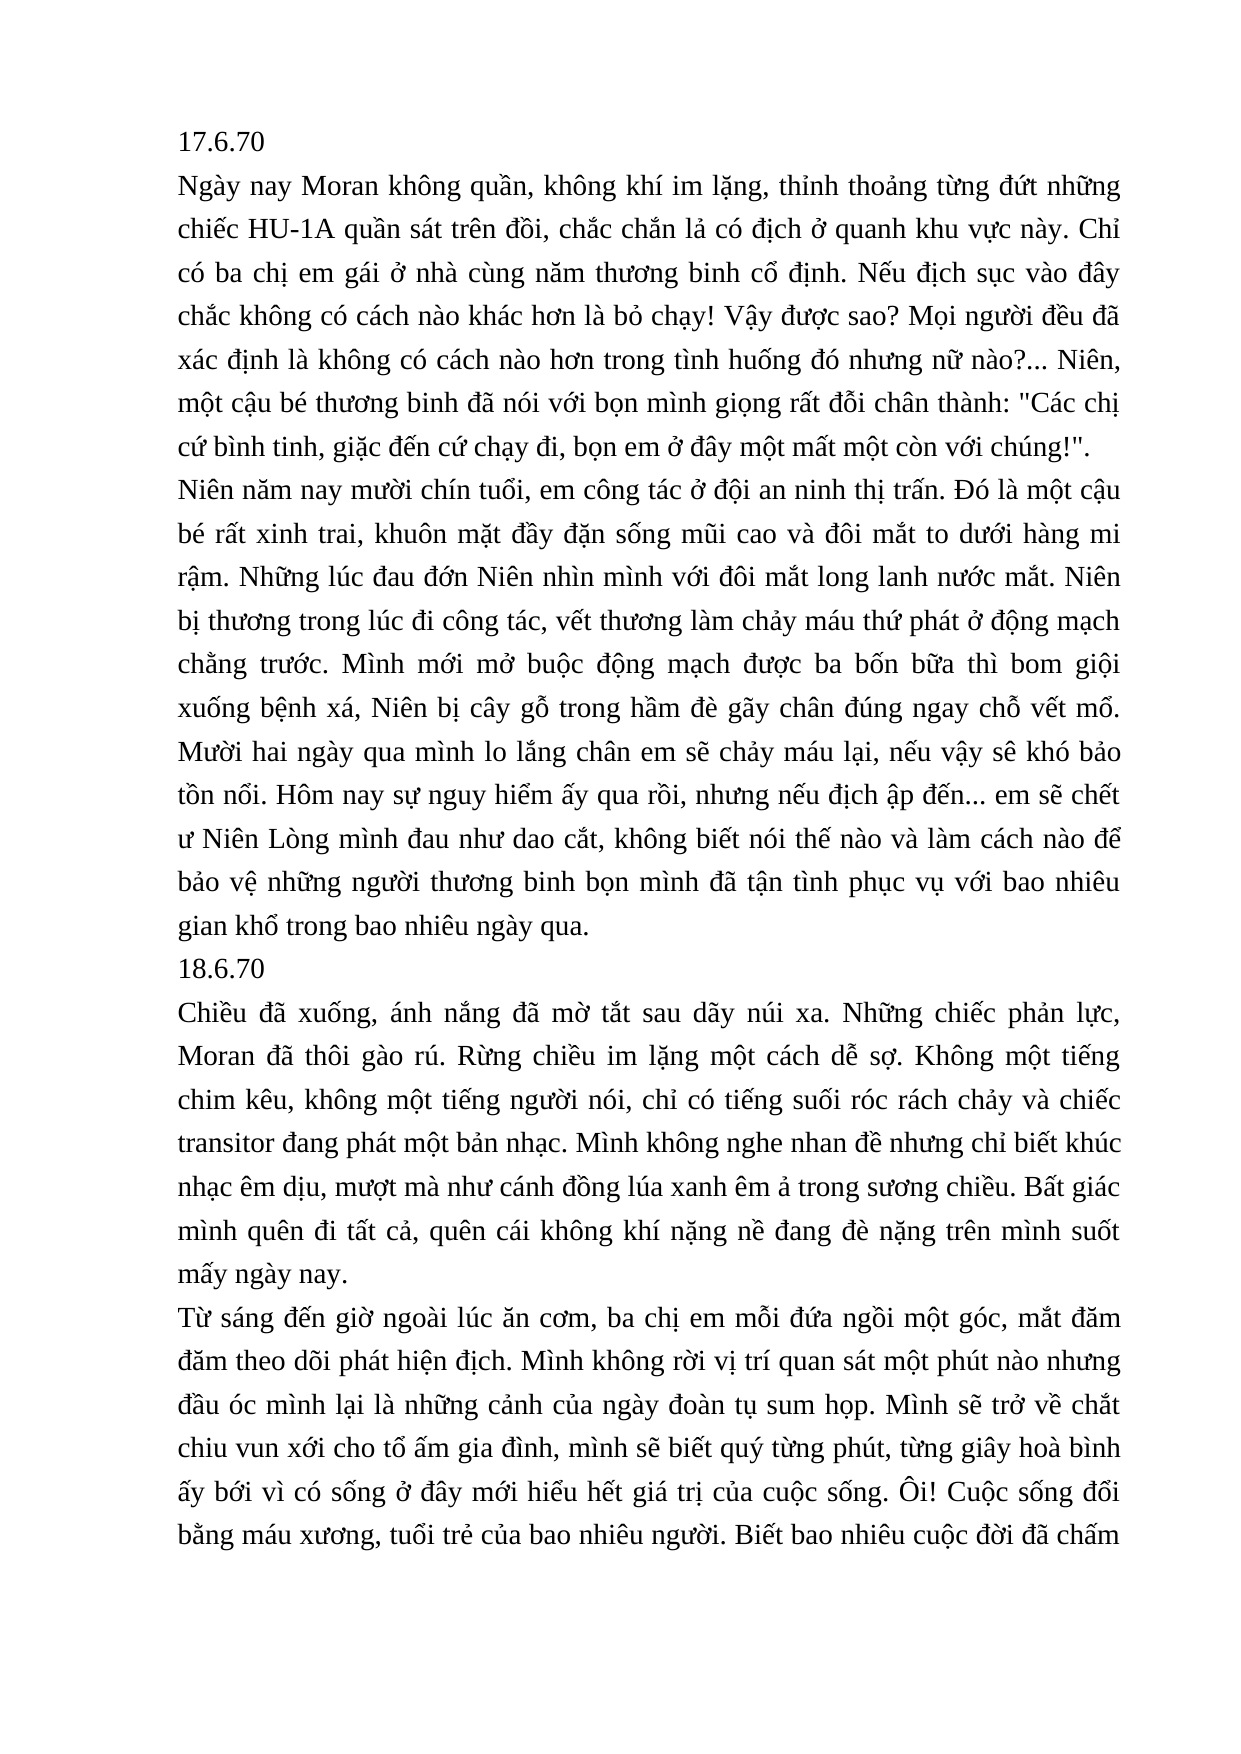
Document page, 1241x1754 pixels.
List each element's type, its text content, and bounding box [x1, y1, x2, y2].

text Từ sáng đến giờ ngoài lúc ăn cơm, ba chị em mỗi đứa ngồi một góc, mắt đăm đăm theo dõi phát hiện địch. Mình không rời vị trí quan sát một phút nào nhưng đầu óc mình lại là những cảnh của ngày đoàn tụ sum họp. Mình sẽ trở về chắt chiu vun xới cho tổ ấm gia đình, mình sẽ biết quý từng phút, từng giây hoà bình ấy bới vì có sống ở đây mới hiểu hết giá trị của cuộc sống. Ôi! Cuộc sống đổi bằng máu xương, tuổi trẻ của bao nhiêu người. Biết bao nhiêu cuộc đời đã chấm [177, 1300, 1122, 1551]
text Chiều đã xuống, ánh nắng đã mờ tắt sau dãy núi xa. Những chiếc phản lực, Moran đã thôi gào rú. Rừng chiều im lặng một cách dễ sợ. Không một tiếng chim kêu, không một tiếng người nói, chỉ có tiếng suối róc rách chảy và chiếc transitor đang phát một bản nhạc. Mình không nghe nhan đề nhưng chỉ biết khúc nhạc êm dịu, mượt mà như cánh đồng lúa xanh êm ả trong sương chiều. Bất giác mình quên đi tất cả, quên cái không khí nặng nề đang đè nặng trên mình suốt mấy ngày nay. [177, 995, 1122, 1290]
text Ngày nay Moran không quần, không khí im lặng, thỉnh thoảng từng đứt những chiếc HU-1A quần sát trên đồi, chắc chắn lả có địch ở quanh khu vực này. Chỉ có ba chị em gái ở nhà cùng năm thương binh cổ định. Nếu địch sục vào đây chắc không có cách nào khác hơn là bỏ chạy! Vậy được sao? Mọi người đều đã xác định là không có cách nào hơn trong tình huống đó nhưng nữ nào?... Niên, một cậu bé thương binh đã nói với bọn mình giọng rất đỗi chân thành: "Các chị cứ bình tinh, giặc đến cứ chạy đi, bọn em ở đây một mất một còn với chúng!". [177, 168, 1122, 462]
text 18.6.70 [177, 951, 1122, 985]
text 17.6.70 [177, 124, 1122, 158]
text Niên năm nay mười chín tuổi, em công tác ở đội an ninh thị trấn. Đó là một cậu bé rất xinh trai, khuôn mặt đầy đặn sống mũi cao và đôi mắt to dưới hàng mi rậm. Những lúc đau đớn Niên nhìn mình với đôi mắt long lanh nước mắt. Niên bị thương trong lúc đi công tác, vết thương làm chảy máu thứ phát ở động mạch chằng trước. Mình mới mở buộc động mạch được ba bốn bữa thì bom giội xuống bệnh xá, Niên bị cây gỗ trong hầm đè gãy chân đúng ngay chỗ vết mổ. Mười hai ngày qua mình lo lắng chân em sẽ chảy máu lại, nếu vậy sê khó bảo tồn nổi. Hôm nay sự nguy hiểm ấy qua rồi, nhưng nếu địch ập đến... em sẽ chết ư Niên Lòng mình đau như dao cắt, không biết nói thế nào và làm cách nào để bảo vệ những người thương binh bọn mình đã tận tình phục vụ với bao nhiêu gian khổ trong bao nhiêu ngày qua. [177, 472, 1122, 941]
